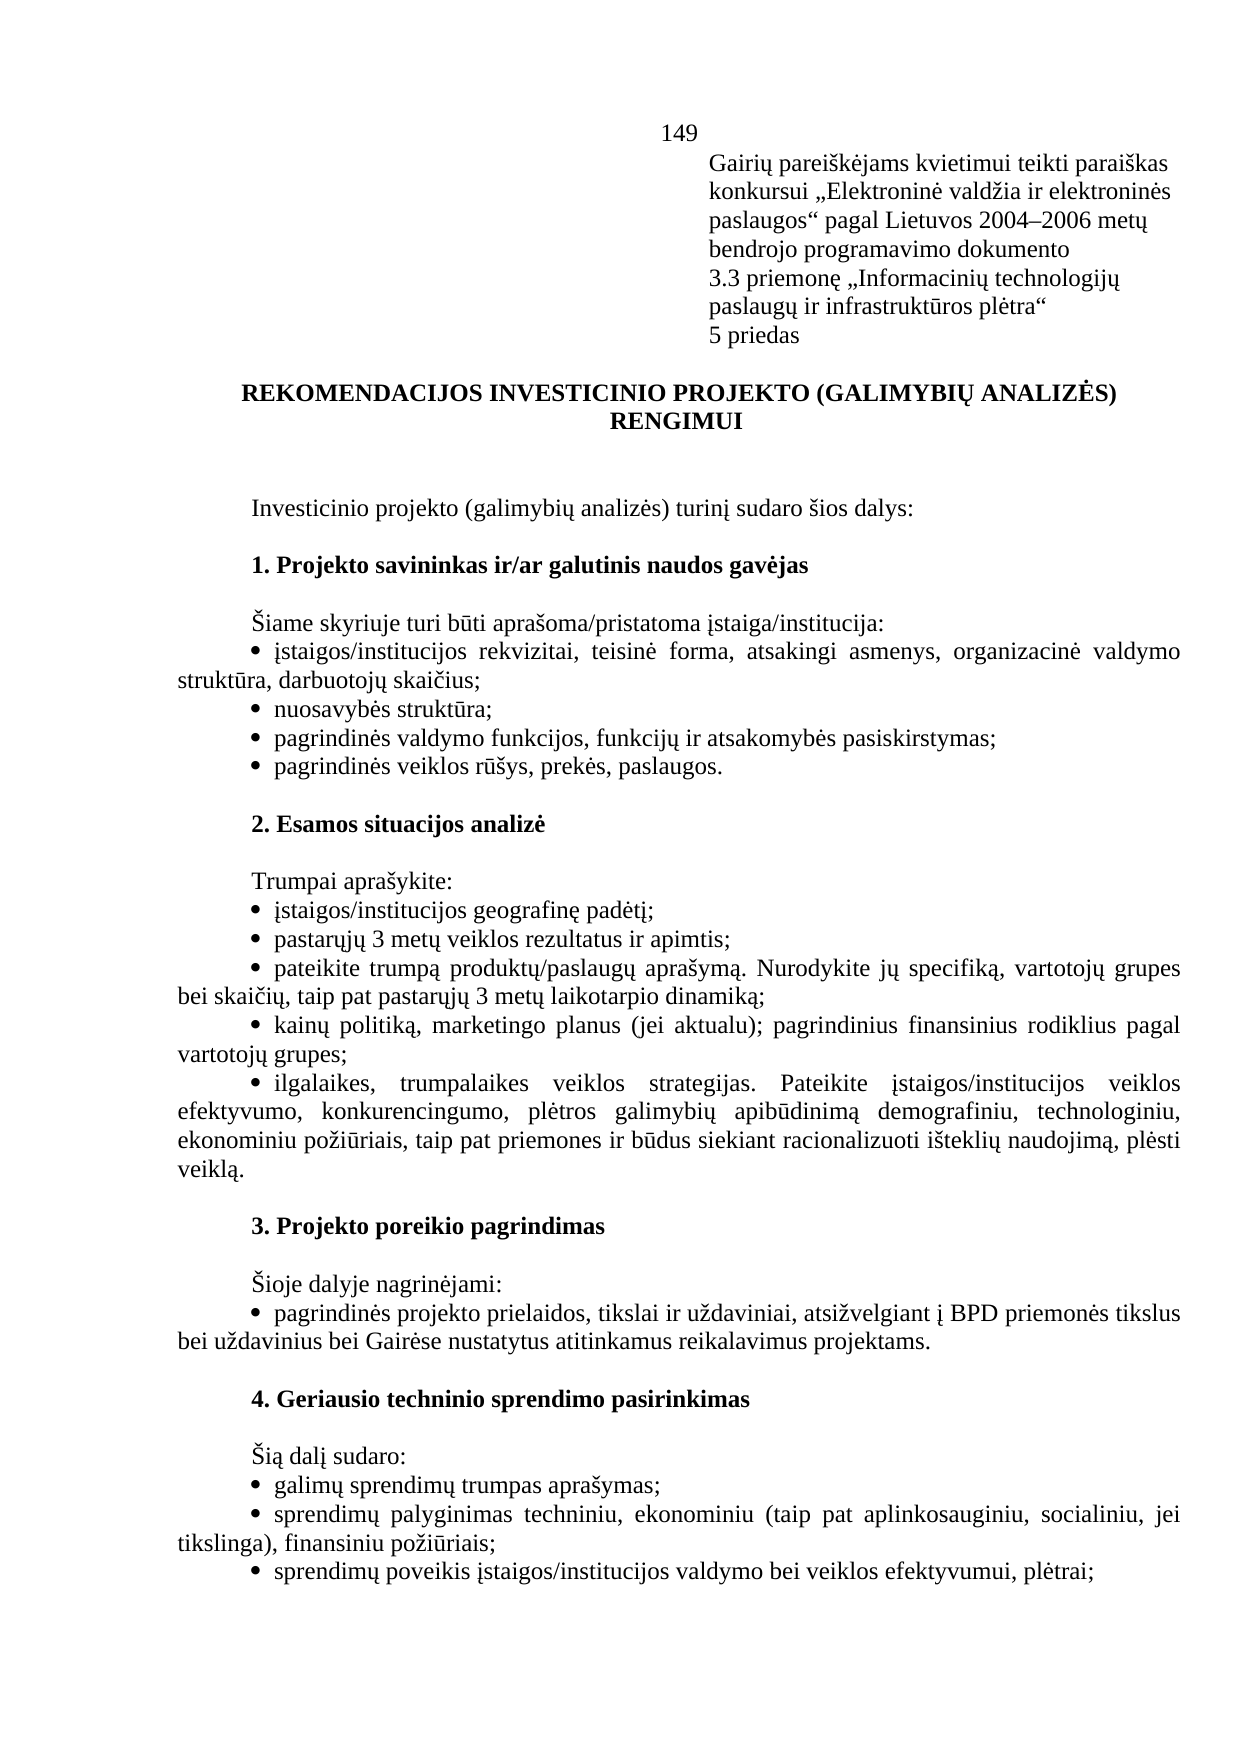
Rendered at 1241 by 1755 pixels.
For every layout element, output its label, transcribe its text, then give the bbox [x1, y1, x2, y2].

text įstaigos/institucijos rekvizitai, teisinė forma, atsakingi asmenys, organizacinė valdymo struktūra, darbuotojų skaičius; [177, 636, 1181, 694]
text rekomendacijos investicinio projekto (galimybių ANALIZĖS) rengimui [177, 378, 1181, 435]
text Šią dalį sudaro: [177, 1441, 1181, 1470]
text konkursui „Elektroninė valdžia ir elektroninės [177, 176, 1181, 205]
text paslaugos“ pagal Lietuvos 2004–2006 metų [177, 205, 1181, 234]
text ilgalaikes, trumpalaikes veiklos strategijas. Pateikite įstaigos/institucijos veiklos efektyvumo, konkurencingumo, plėtros galimybių apibūdinimą demografiniu, technologiniu, ekonominiu požiūriais, taip pat priemones ir būdus siekiant racionalizuoti išteklių naudojimą, plėsti veiklą. [177, 1068, 1181, 1183]
text pastarųjų 3 metų veiklos rezultatus ir apimtis; [177, 924, 1181, 953]
text pagrindinės valdymo funkcijos, funkcijų ir atsakomybės pasiskirstymas; [177, 723, 1181, 751]
text 3.3 priemonę „Informacinių technologijų [177, 263, 1181, 291]
text 1. Projekto savininkas ir/ar galutinis naudos gavėjas [177, 550, 1181, 579]
text 4. Geriausio techninio sprendimo pasirinkimas [177, 1384, 1181, 1413]
text pagrindinės veiklos rūšys, prekės, paslaugos. [177, 751, 1181, 780]
text 5 priedas [177, 320, 1181, 349]
text Trumpai aprašykite: [177, 866, 1181, 895]
text sprendimų palyginimas techniniu, ekonominiu (taip pat aplinkosauginiu, socialiniu, jei tikslinga), finansiniu požiūriais; [177, 1499, 1181, 1556]
text nuosavybės struktūra; [177, 694, 1181, 723]
text pateikite trumpą produktų/paslaugų aprašymą. Nurodykite jų specifiką, vartotojų grupes bei skaičių, taip pat pastarųjų 3 metų laikotarpio dinamiką; [177, 953, 1181, 1010]
text pagrindinės projekto prielaidos, tikslai ir uždaviniai, atsižvelgiant į BPD priemonės tikslus bei uždavinius bei Gairėse nustatytus atitinkamus reikalavimus projektams. [177, 1298, 1181, 1355]
text Šioje dalyje nagrinėjami: [177, 1269, 1181, 1298]
text kainų politiką, marketingo planus (jei aktualu); pagrindinius finansinius rodiklius pagal vartotojų grupes; [177, 1010, 1181, 1068]
text galimų sprendimų trumpas aprašymas; [177, 1470, 1181, 1499]
text 3. Projekto poreikio pagrindimas [177, 1211, 1181, 1240]
text įstaigos/institucijos geografinę padėtį; [177, 895, 1181, 924]
text bendrojo programavimo dokumento [177, 234, 1181, 263]
text paslaugų ir infrastruktūros plėtra“ [177, 291, 1181, 320]
text 2. Esamos situacijos analizė [177, 809, 1181, 838]
text Gairių pareiškėjams kvietimui teikti paraiškas [177, 148, 1181, 176]
text Šiame skyriuje turi būti aprašoma/pristatoma įstaiga/institucija: [177, 608, 1181, 636]
text Investicinio projekto (galimybių analizės) turinį sudaro šios dalys: [177, 493, 1181, 521]
text sprendimų poveikis įstaigos/institucijos valdymo bei veiklos efektyvumui, plėtrai; [177, 1556, 1181, 1585]
